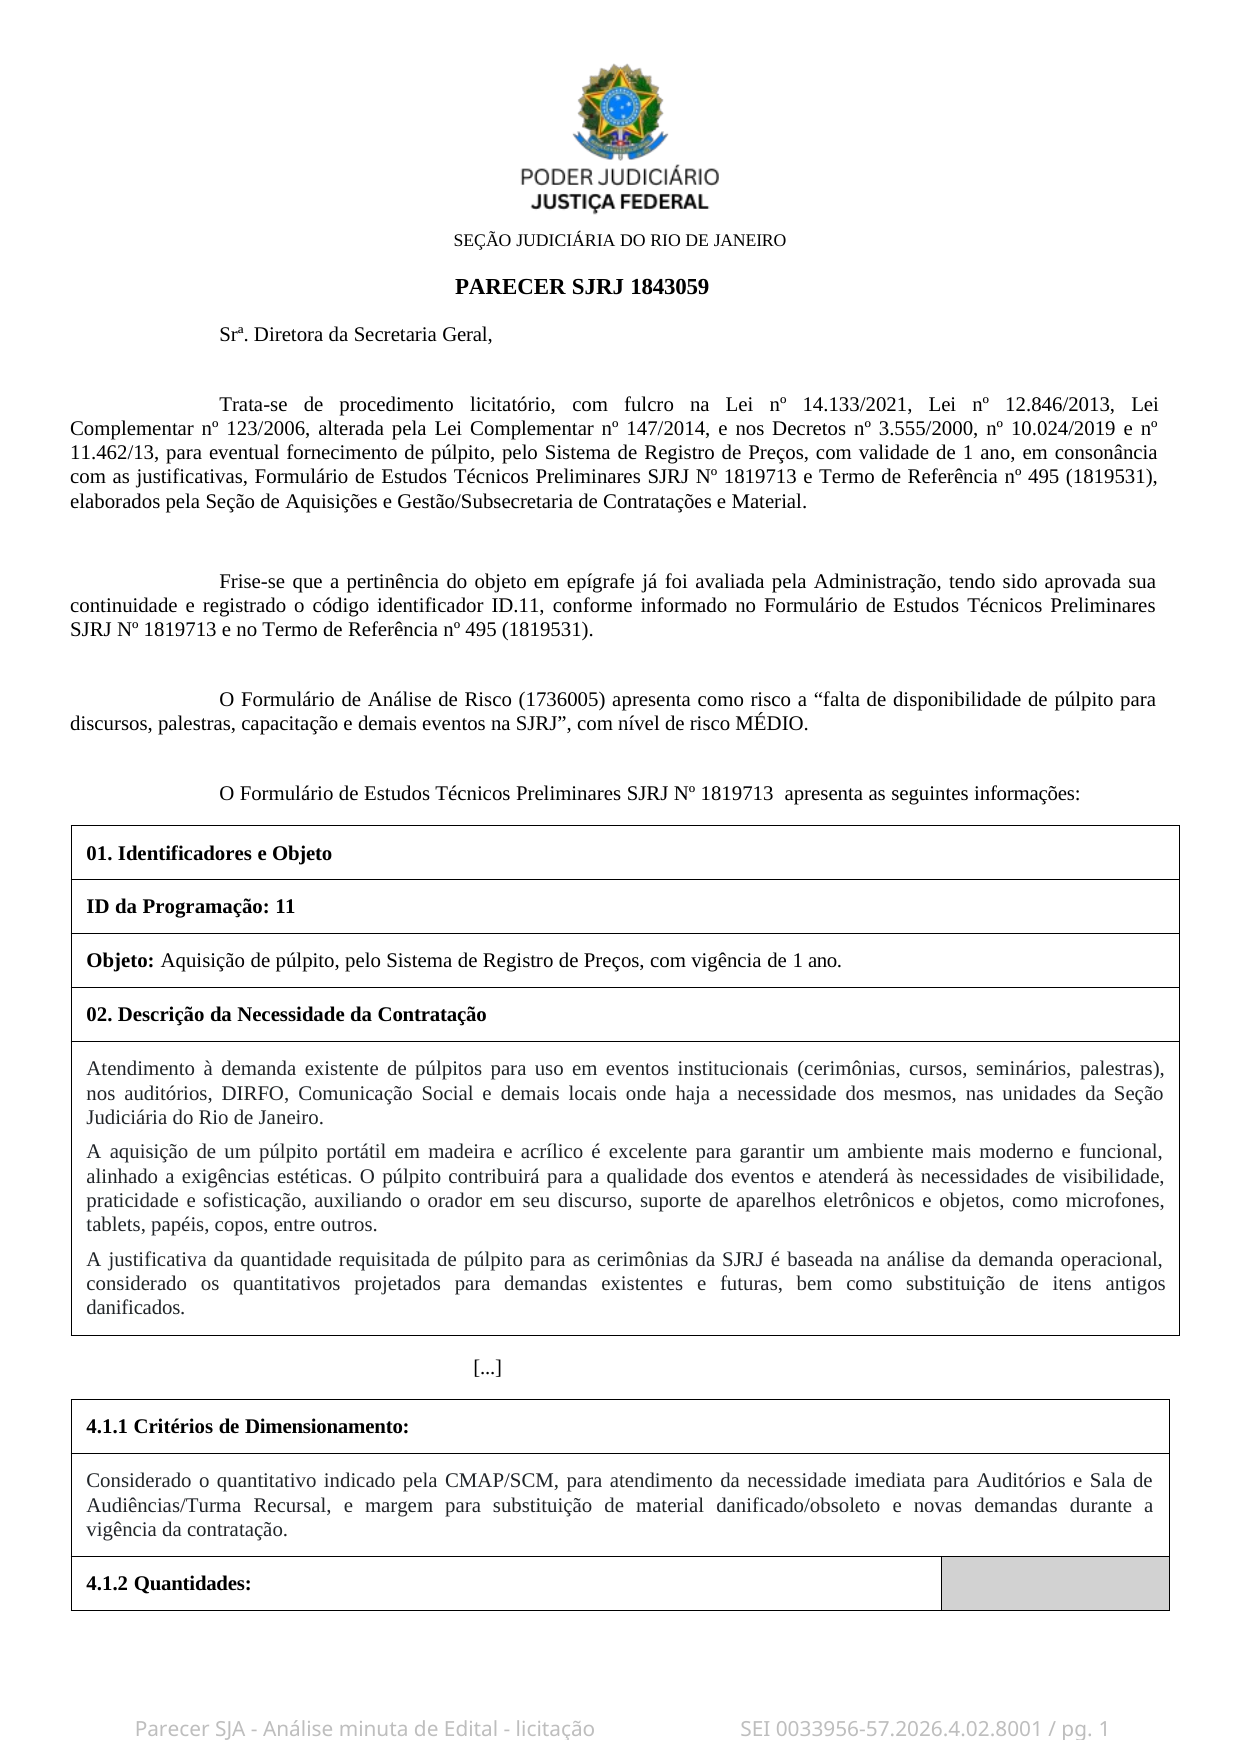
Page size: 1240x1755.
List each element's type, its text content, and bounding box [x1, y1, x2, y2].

subtitle PARECER SJRJ 1843059 [59, 273, 1105, 299]
table_cell Considerado o quantitativo indicado pela CMAP/SCM, para atendimento da necessidade imediata para Auditórios e Sala de Audiências/Turma Recursal, e margem para substituição de material danificado/obsoleto e novas demandas durante a vigência da contratação. [72, 1454, 1169, 1556]
text [...] [133, 1355, 841, 1379]
text O Formulário de Estudos Técnicos Preliminares SJRJ Nº 1819713 apresenta as seguintes informações: [219, 781, 1181, 805]
table_cell [942, 1557, 1169, 1610]
table_header 4.1.1 Critérios de Dimensionamento: [72, 1400, 1169, 1453]
table_cell 02. Descrição da Necessidade da Contratação [72, 988, 1179, 1041]
text Srª. Diretora da Secretaria Geral, [219, 321, 1181, 346]
table_cell ID da Programação: 11 [72, 880, 1179, 933]
text Frise-se que a pertinência do objeto em epígrafe já foi avaliada pela Administração, tendo sido aprovada sua continuidade e registrado o código identificador ID.11, conforme informado no Formulário de Estudos Técnicos Preliminares SJRJ Nº 1819713 e no Termo de Referência nº 495 (1819531). [70, 569, 1158, 641]
table_cell Objeto: Aquisição de púlpito, pelo Sistema de Registro de Preços, com vigência de 1 ano. [72, 934, 1179, 987]
table_cell 4.1.2 Quantidades: [72, 1557, 941, 1610]
table_header 01. Identificadores e Objeto [72, 826, 1179, 879]
table_cell Atendimento à demanda existente de púlpitos para uso em eventos institucionais (cerimônias, cursos, seminários, palestras), nos auditórios, DIRFO, Comunicação Social e demais locais onde haja a necessidade dos mesmos, nas unidades da Seção Judiciária do Rio de Janeiro. A aquisição de um púlpito portátil em madeira e acrílico é excelente para garantir um ambiente mais moderno e funcional, alinhado a exigências estéticas. O púlpito contribuirá para a qualidade dos eventos e atenderá às necessidades de visibilidade, praticidade e sofisticação, auxiliando o orador em seu discurso, suporte de aparelhos eletrônicos e objetos, como microfones, tablets, papéis, copos, entre outros. A justificativa da quantidade requisitada de púlpito para as cerimônias da SJRJ é baseada na análise da demanda operacional, considerado os quantitativos projetados para demandas existentes e futuras, bem como substituição de itens antigos danificados. [72, 1042, 1179, 1335]
text SEÇÃO JUDICIÁRIA DO RIO DE JANEIRO [133, 230, 1106, 251]
text Trata-se de procedimento licitatório, com fulcro na Lei nº 14.133/2021, Lei nº 12.846/2013, Lei Complementar nº 123/2006, alterada pela Lei Complementar nº 147/2014, e nos Decretos nº 3.555/2000, nº 10.024/2019 e nº 11.462/13, para eventual fornecimento de púlpito, pelo Sistema de Registro de Preços, com validade de 1 ano, em consonância com as justificativas, Formulário de Estudos Técnicos Preliminares SJRJ Nº 1819713 e Termo de Referência nº 495 (1819531), elaborados pela Seção de Aquisições e Gestão/Subsecretaria de Contratações e Material. [70, 392, 1159, 513]
text O Formulário de Análise de Risco (1736005) apresenta como risco a “falta de disponibilidade de púlpito para discursos, palestras, capacitação e demais eventos na SJRJ”, com nível de risco MÉDIO. [70, 687, 1158, 735]
